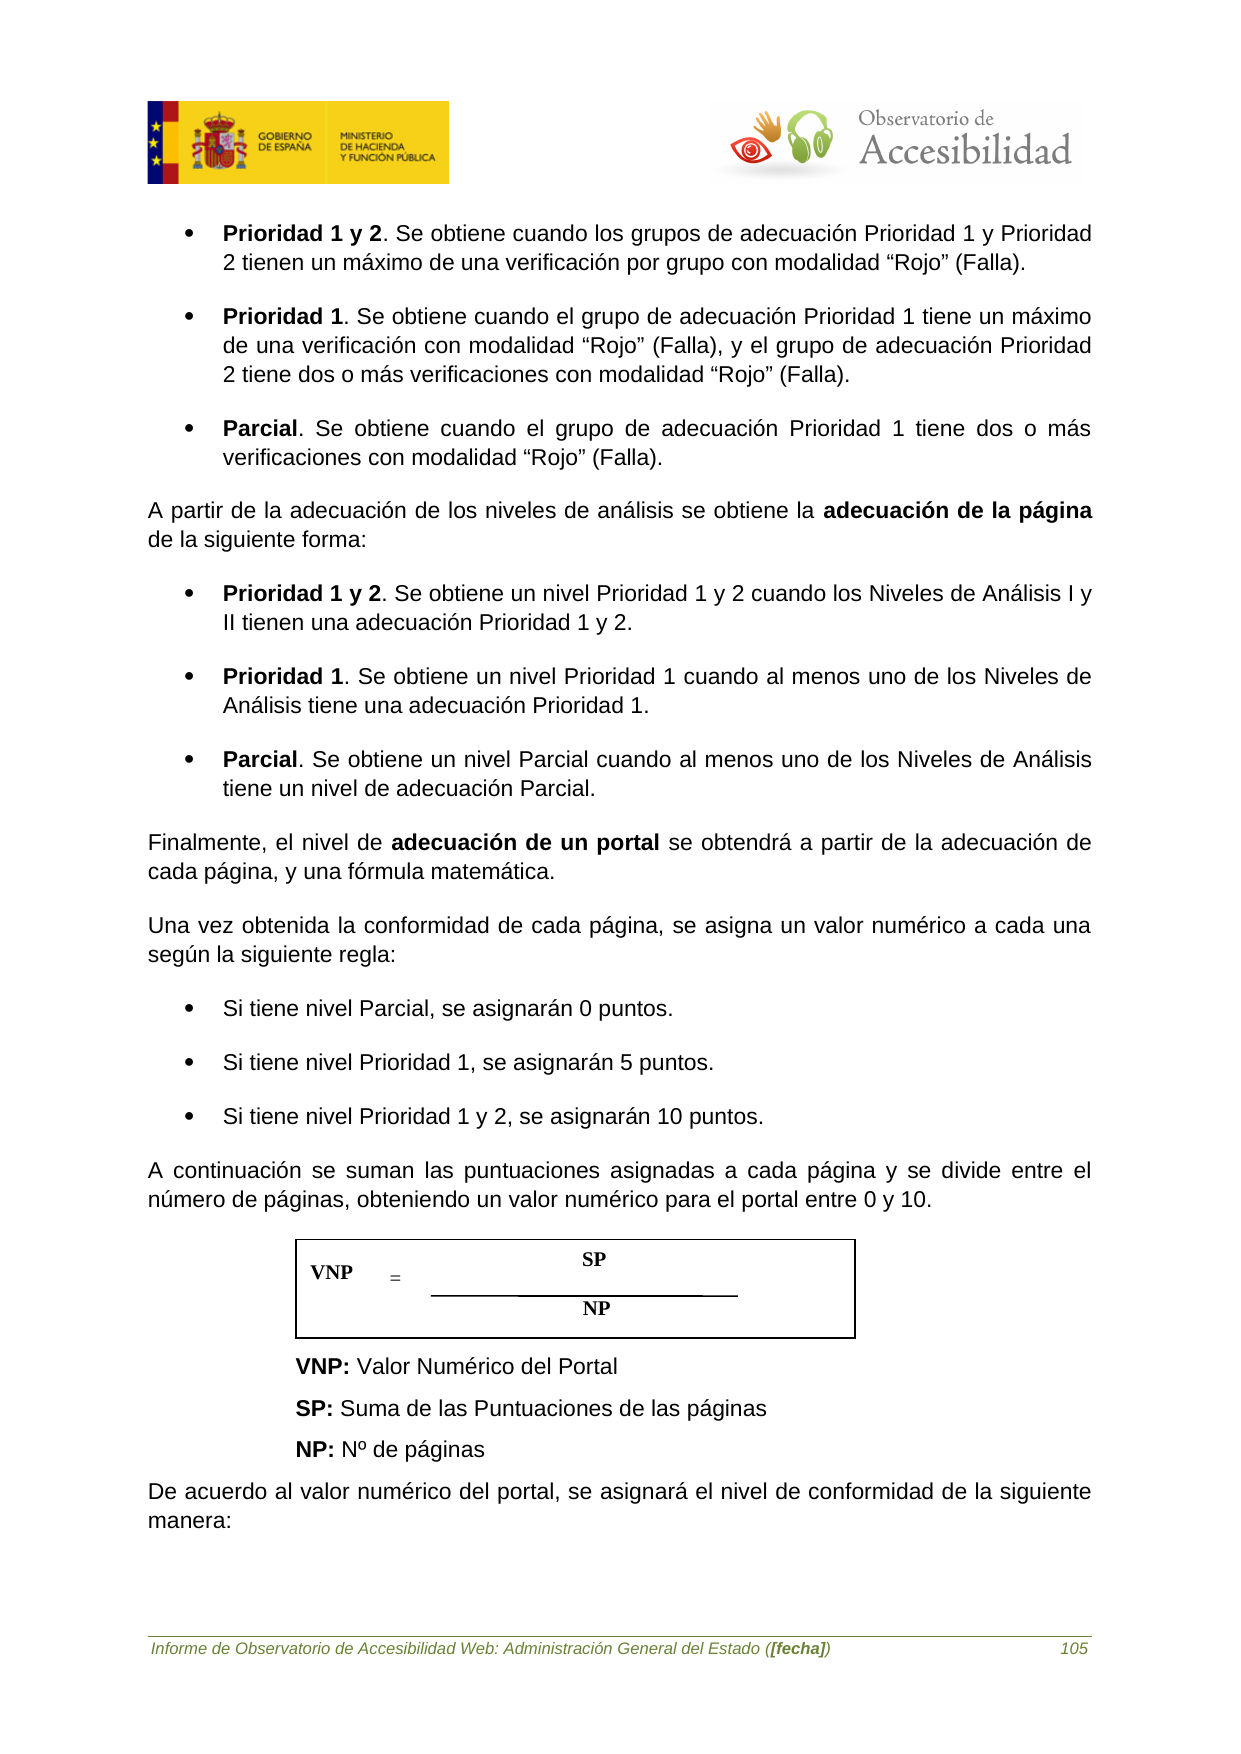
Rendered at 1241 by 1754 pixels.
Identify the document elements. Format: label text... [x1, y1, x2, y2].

list Si tiene nivel Prioridad 1 y 2, se asignarán 10 puntos. [185, 1103, 1092, 1129]
list Prioridad 1 y 2. Se obtiene un nivel Prioridad 1 y 2 cuando los Niveles de Análisis I y II tienen una adecuación Prioridad 1 y 2. [185, 580, 1092, 636]
text Finalmente, el nivel de adecuación de un portal se obtendrá a partir de la adecuación de cada página, y una fórmula matemática. [148, 829, 1092, 884]
text Una vez obtenida la conformidad de cada página, se asigna un valor numérico a cada una según la siguiente regla: [148, 912, 1092, 967]
picture [710, 101, 1086, 184]
list Prioridad 1. Se obtiene un nivel Prioridad 1 cuando al menos uno de los Niveles de Análisis tiene una adecuación Prioridad 1. [185, 663, 1092, 718]
list Prioridad 1. Se obtiene cuando el grupo de adecuación Prioridad 1 tiene un máximo de una verificación con modalidad “Rojo” (Falla), y el grupo de adecuación Prioridad 2 tiene dos o más verificaciones con modalidad “Rojo” (Falla). [185, 303, 1092, 387]
text De acuerdo al valor numérico del portal, se asignará el nivel de conformidad de la siguiente manera: [148, 1478, 1092, 1533]
list Parcial. Se obtiene un nivel Parcial cuando al menos uno de los Niveles de Análisis tiene un nivel de adecuación Parcial. [185, 746, 1092, 801]
text VNP: Valor Numérico del Portal [295, 1353, 1092, 1379]
text NP: Nº de páginas [295, 1436, 1092, 1462]
list Prioridad 1 y 2. Se obtiene cuando los grupos de adecuación Prioridad 1 y Prioridad 2 tienen un máximo de una verificación por grupo con modalidad “Rojo” (Falla). [185, 220, 1092, 275]
list Si tiene nivel Prioridad 1, se asignarán 5 puntos. [185, 1049, 1092, 1075]
text A continuación se suman las puntuaciones asignadas a cada página y se divide entre el número de páginas, obteniendo un valor numérico para el portal entre 0 y 10. [148, 1157, 1092, 1212]
text SP: Suma de las Puntuaciones de las páginas [295, 1395, 1092, 1421]
picture [147, 101, 450, 184]
list Si tiene nivel Parcial, se asignarán 0 puntos. [185, 995, 1092, 1021]
list Parcial. Se obtiene cuando el grupo de adecuación Prioridad 1 tiene dos o más verificaciones con modalidad “Rojo” (Falla). [185, 414, 1092, 470]
text A partir de la adecuación de los niveles de análisis se obtiene la adecuación de la página de la siguiente forma: [148, 497, 1092, 553]
